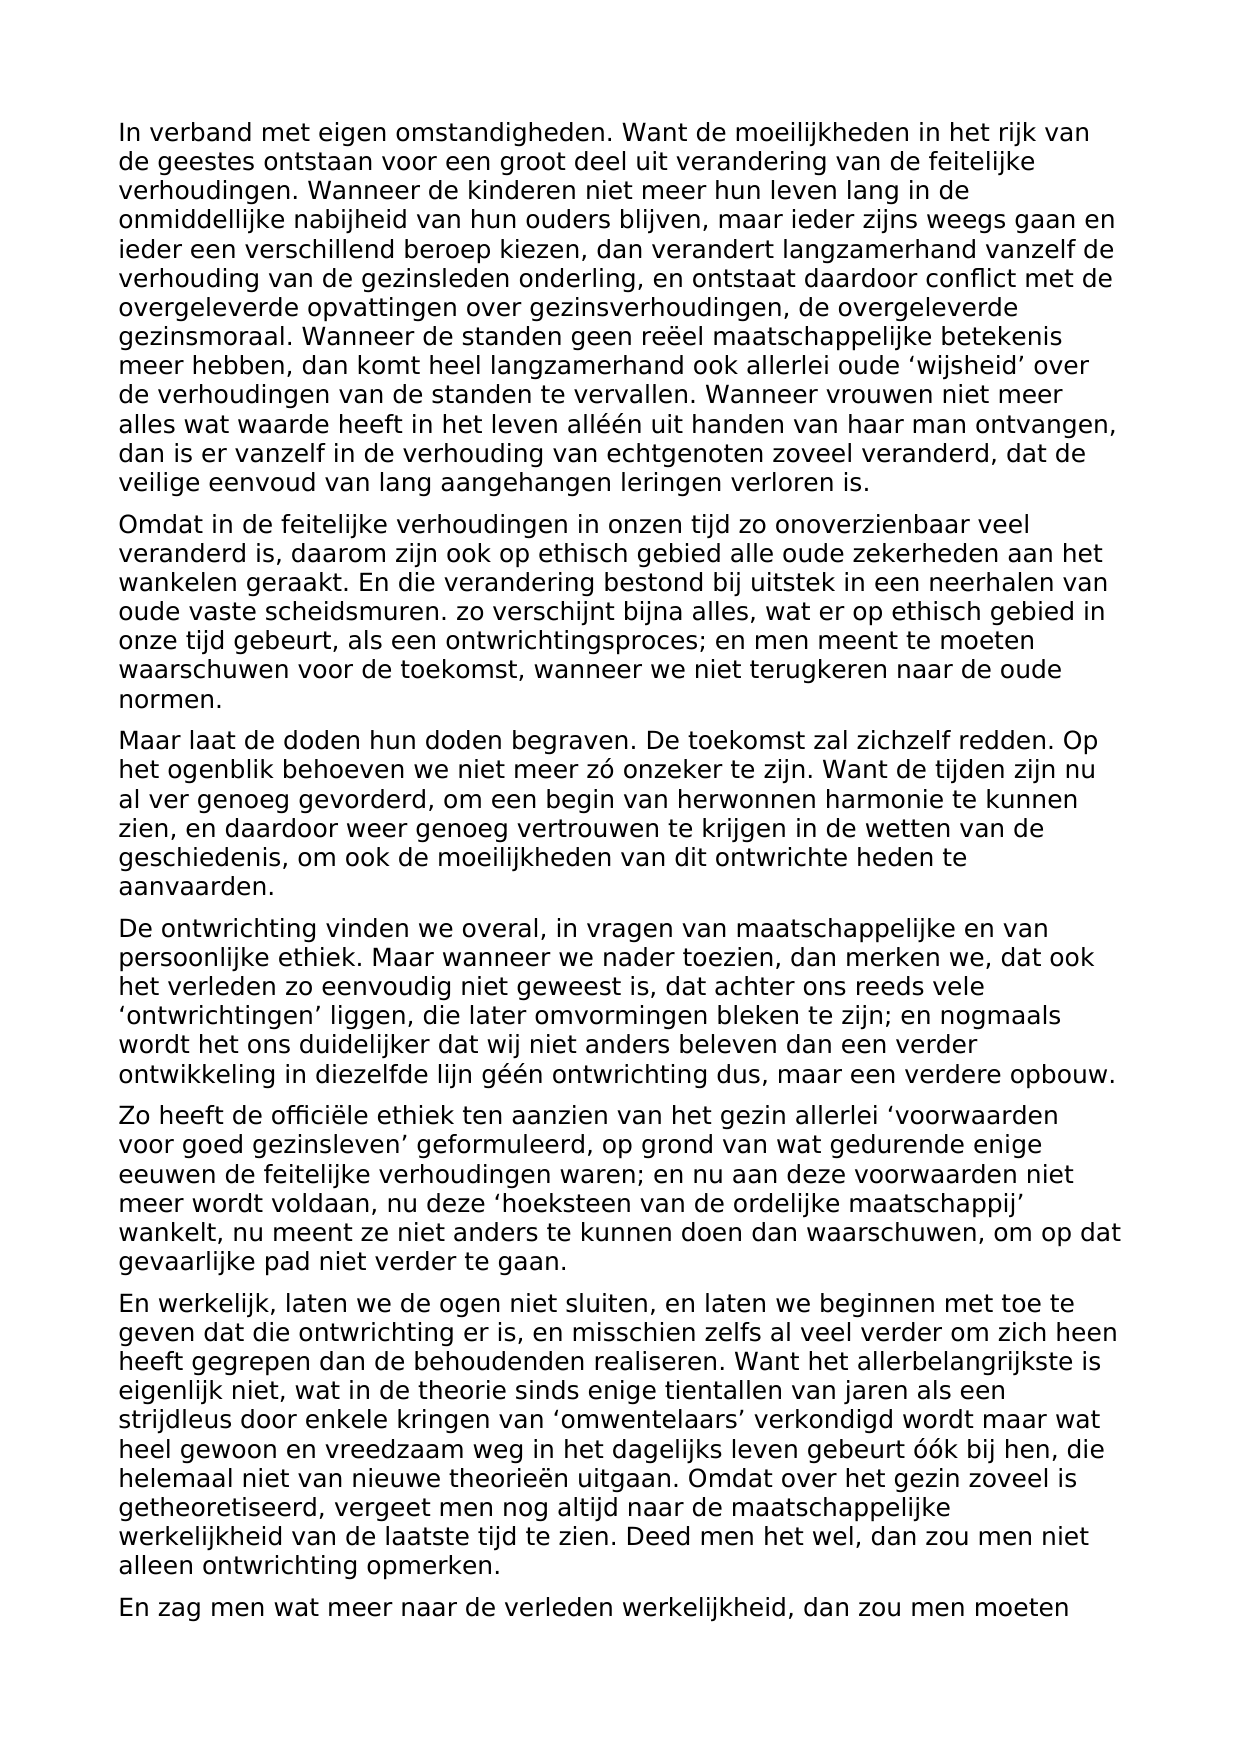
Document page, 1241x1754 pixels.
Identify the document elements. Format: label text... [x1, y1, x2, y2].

text En zag men wat meer naar de verleden werkelijkheid, dan zou men moeten [118, 1593, 1122, 1622]
text In verband met eigen omstandigheden. Want de moeilijkheden in het rijk van de geestes ontstaan voor een groot deel uit verandering van de feitelijke verhoudingen. Wanneer de kinderen niet meer hun leven lang in de onmiddellijke nabijheid van hun ouders blijven, maar ieder zijns weegs gaan en ieder een verschillend beroep kiezen, dan verandert langzamerhand vanzelf de verhouding van de gezinsleden onderling, en ontstaat daardoor conflict met de overgeleverde opvattingen over gezinsverhoudingen, de overgeleverde gezinsmoraal. Wanneer de standen geen reëel maatschappelijke betekenis meer hebben, dan komt heel langzamerhand ook allerlei oude ‘wijsheid’ over de verhoudingen van de standen te vervallen. Wanneer vrouwen niet meer alles wat waarde heeft in het leven alléén uit handen van haar man ontvangen, dan is er vanzelf in de verhouding van echtgenoten zoveel veranderd, dat de veilige eenvoud van lang aangehangen leringen verloren is. [118, 118, 1122, 497]
text Zo heeft de officiële ethiek ten aanzien van het gezin allerlei ‘voorwaarden voor goed gezinsleven’ geformuleerd, op grond van wat gedurende enige eeuwen de feitelijke verhoudingen waren; en nu aan deze voorwaarden niet meer wordt voldaan, nu deze ‘hoeksteen van de ordelijke maatschappij’ wankelt, nu meent ze niet anders te kunnen doen dan waarschuwen, om op dat gevaarlijke pad niet verder te gaan. [118, 1101, 1122, 1276]
text De ontwrichting vinden we overal, in vragen van maatschappelijke en van persoonlijke ethiek. Maar wanneer we nader toezien, dan merken we, dat ook het verleden zo eenvoudig niet geweest is, dat achter ons reeds vele ‘ontwrichtingen’ liggen, die later omvormingen bleken te zijn; en nogmaals wordt het ons duidelijker dat wij niet anders beleven dan een verder ontwikkeling in diezelfde lijn géén ontwrichting dus, maar een verdere opbouw. [118, 914, 1122, 1089]
text Omdat in de feitelijke verhoudingen in onzen tijd zo onoverzienbaar veel veranderd is, daarom zijn ook op ethisch gebied alle oude zekerheden aan het wankelen geraakt. En die verandering bestond bij uitstek in een neerhalen van oude vaste scheidsmuren. zo verschijnt bijna alles, wat er op ethisch gebied in onze tijd gebeurt, als een ontwrichtingsproces; en men meent te moeten waarschuwen voor de toekomst, wanneer we niet terugkeren naar de oude normen. [118, 510, 1122, 714]
text En werkelijk, laten we de ogen niet sluiten, en laten we beginnen met toe te geven dat die ontwrichting er is, en misschien zelfs al veel verder om zich heen heeft gegrepen dan de behoudenden realiseren. Want het allerbelangrijkste is eigenlijk niet, wat in de theorie sinds enige tientallen van jaren als een strijdleus door enkele kringen van ‘omwentelaars’ verkondigd wordt maar wat heel gewoon en vreedzaam weg in het dagelijks leven gebeurt óók bij hen, die helemaal niet van nieuwe theorieën uitgaan. Omdat over het gezin zoveel is getheoretiseerd, vergeet men nog altijd naar de maatschappelijke werkelijkheid van de laatste tijd te zien. Deed men het wel, dan zou men niet alleen ontwrichting opmerken. [118, 1289, 1122, 1581]
text Maar laat de doden hun doden begraven. De toekomst zal zichzelf redden. Op het ogenblik behoeven we niet meer zó onzeker te zijn. Want de tijden zijn nu al ver genoeg gevorderd, om een begin van herwonnen harmonie te kunnen zien, en daardoor weer genoeg vertrouwen te krijgen in de wetten van de geschiedenis, om ook de moeilijkheden van dit ontwrichte heden te aanvaarden. [118, 726, 1122, 901]
